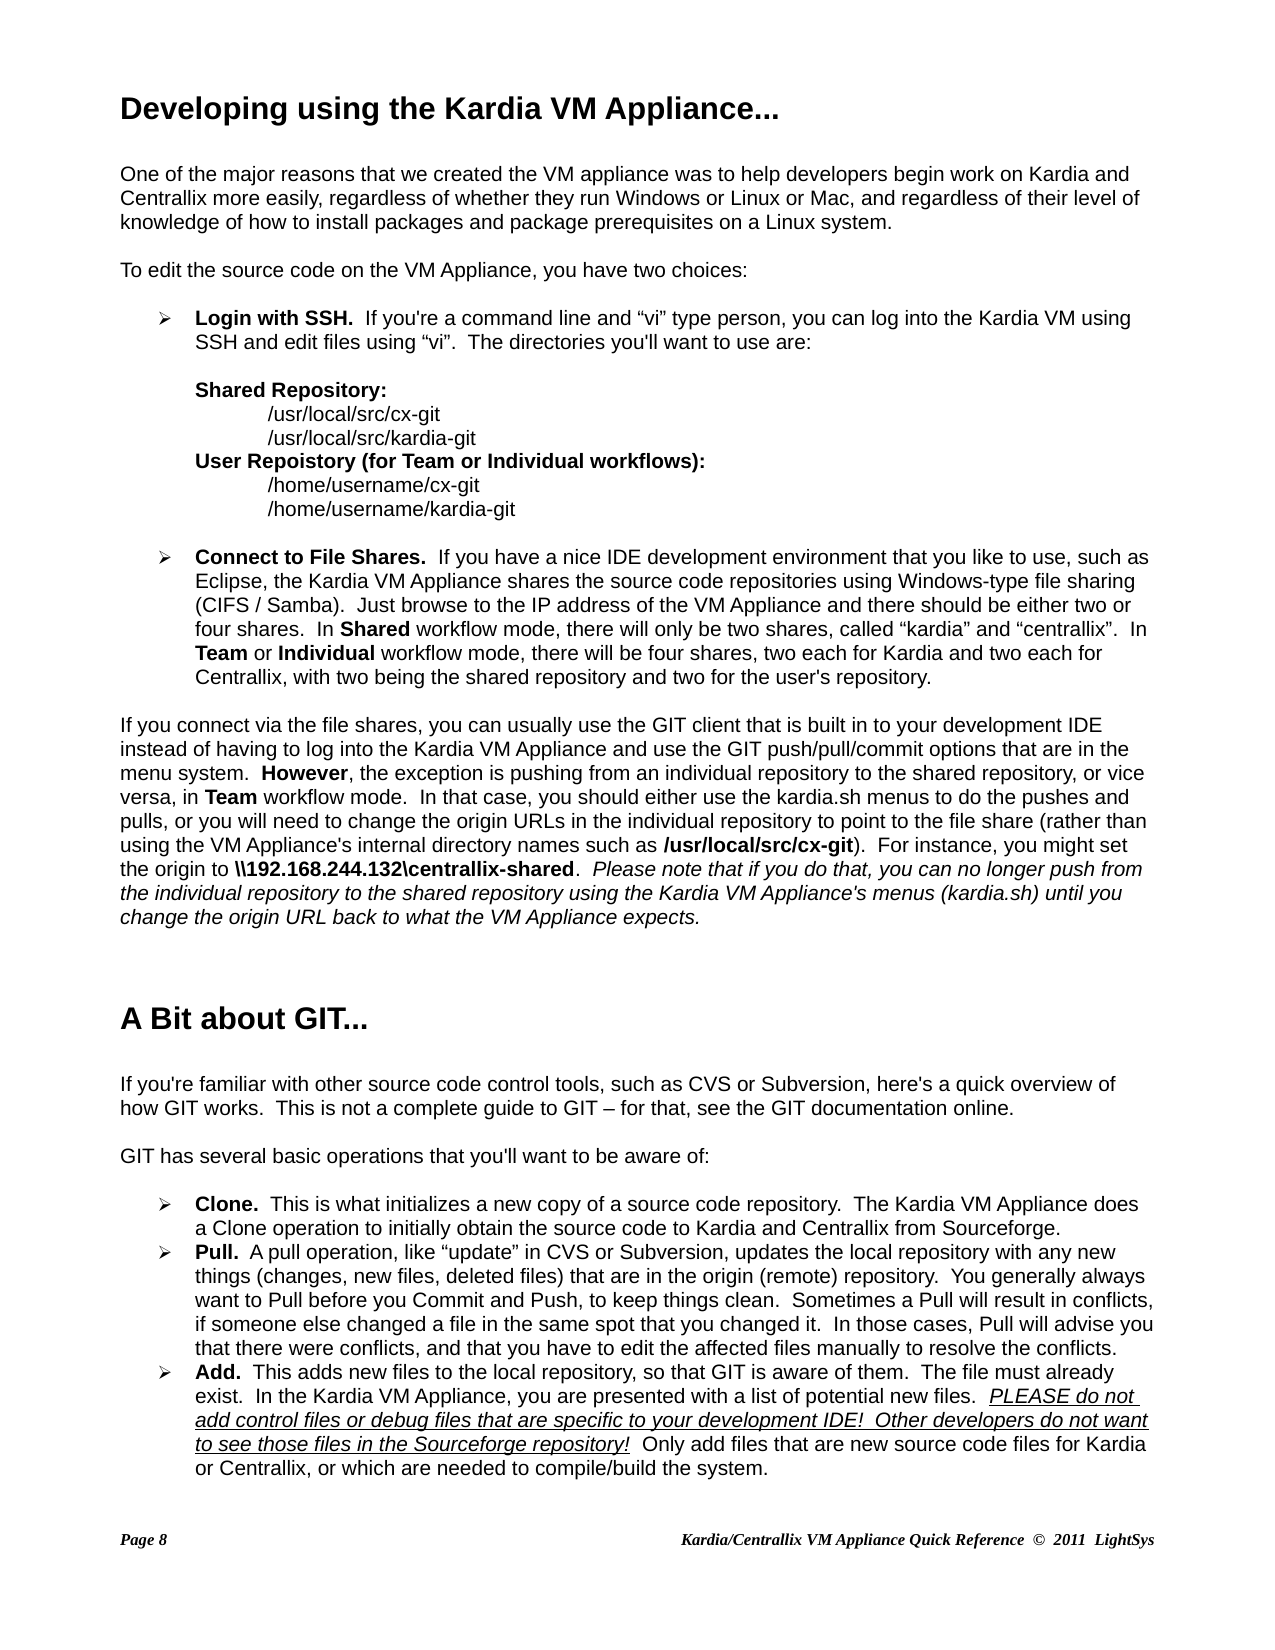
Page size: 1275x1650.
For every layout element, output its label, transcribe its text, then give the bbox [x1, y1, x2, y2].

text A Bit about GIT... [120, 1000, 1155, 1036]
text To edit the source code on the VM Appliance, you have two choices: [120, 258, 1155, 282]
list Connect to File Shares. If you have a nice IDE development environment that you like to use, such as Eclipse, the Kardia VM Appliance shares the source code repositories using Windows-type file sharing (CIFS / Samba). Just browse to the IP address of the VM Appliance and there should be either two or four shares. In Shared workflow mode, there will only be two shares, called “kardia” and “centrallix”. In Team or Individual workflow mode, there will be four shares, two each for Kardia and two each for Centrallix, with two being the shared repository and two for the user's repository. [157, 545, 1155, 689]
list Login with SSH. If you're a command line and “vi” type person, you can log into the Kardia VM using SSH and edit files using “vi”. The directories you'll want to use are: Shared Repository: /usr/local/src/cx-git /usr/local/src/kardia-git User Repoistory (for Team or Individual workflows): /home/username/cx-git /home/username/kardia-git [157, 306, 1155, 545]
text If you connect via the file shares, you can usually use the GIT client that is built in to your development IDE instead of having to log into the Kardia VM Appliance and use the GIT push/pull/commit options that are in the menu system. However, the exception is pushing from an individual repository to the shared repository, or vice versa, in Team workflow mode. In that case, you should either use the kardia.sh menus to do the pushes and pulls, or you will need to change the origin URLs in the individual repository to point to the file share (rather than using the VM Appliance's internal directory names such as /usr/local/src/cx-git). For instance, you might set the origin to \\192.168.244.132\centrallix-shared. Please note that if you do that, you can no longer push from the individual repository to the shared repository using the Kardia VM Appliance's menus (kardia.sh) until you change the origin URL back to what the VM Appliance expects. [120, 713, 1155, 928]
text Developing using the Kardia VM Appliance... [120, 90, 1155, 126]
list Clone. This is what initializes a new copy of a source code repository. The Kardia VM Appliance does a Clone operation to initially obtain the source code to Kardia and Centrallix from Sourceforge. [157, 1192, 1155, 1240]
text GIT has several basic operations that you'll want to be aware of: [120, 1144, 1155, 1168]
list Add. This adds new files to the local repository, so that GIT is aware of them. The file must already exist. In the Kardia VM Appliance, you are presented with a list of potential new files. PLEASE do not add control files or debug files that are specific to your development IDE! Other developers do not want to see those files in the Sourceforge repository! Only add files that are new source code files for Kardia or Centrallix, or which are needed to compile/build the system. [157, 1360, 1155, 1479]
text One of the major reasons that we created the VM appliance was to help developers begin work on Kardia and Centrallix more easily, regardless of whether they run Windows or Linux or Mac, and regardless of their level of knowledge of how to install packages and package prerequisites on a Linux system. [120, 162, 1155, 234]
text If you're familiar with other source code control tools, such as CVS or Subversion, here's a quick overview of how GIT works. This is not a complete guide to GIT – for that, see the GIT documentation online. [120, 1072, 1155, 1120]
list Pull. A pull operation, like “update” in CVS or Subversion, updates the local repository with any new things (changes, new files, deleted files) that are in the origin (remote) repository. You generally always want to Pull before you Commit and Push, to keep things clean. Sometimes a Pull will result in conflicts, if someone else changed a file in the same spot that you changed it. In those cases, Pull will advise you that there were conflicts, and that you have to edit the affected files manually to resolve the conflicts. [157, 1240, 1155, 1360]
